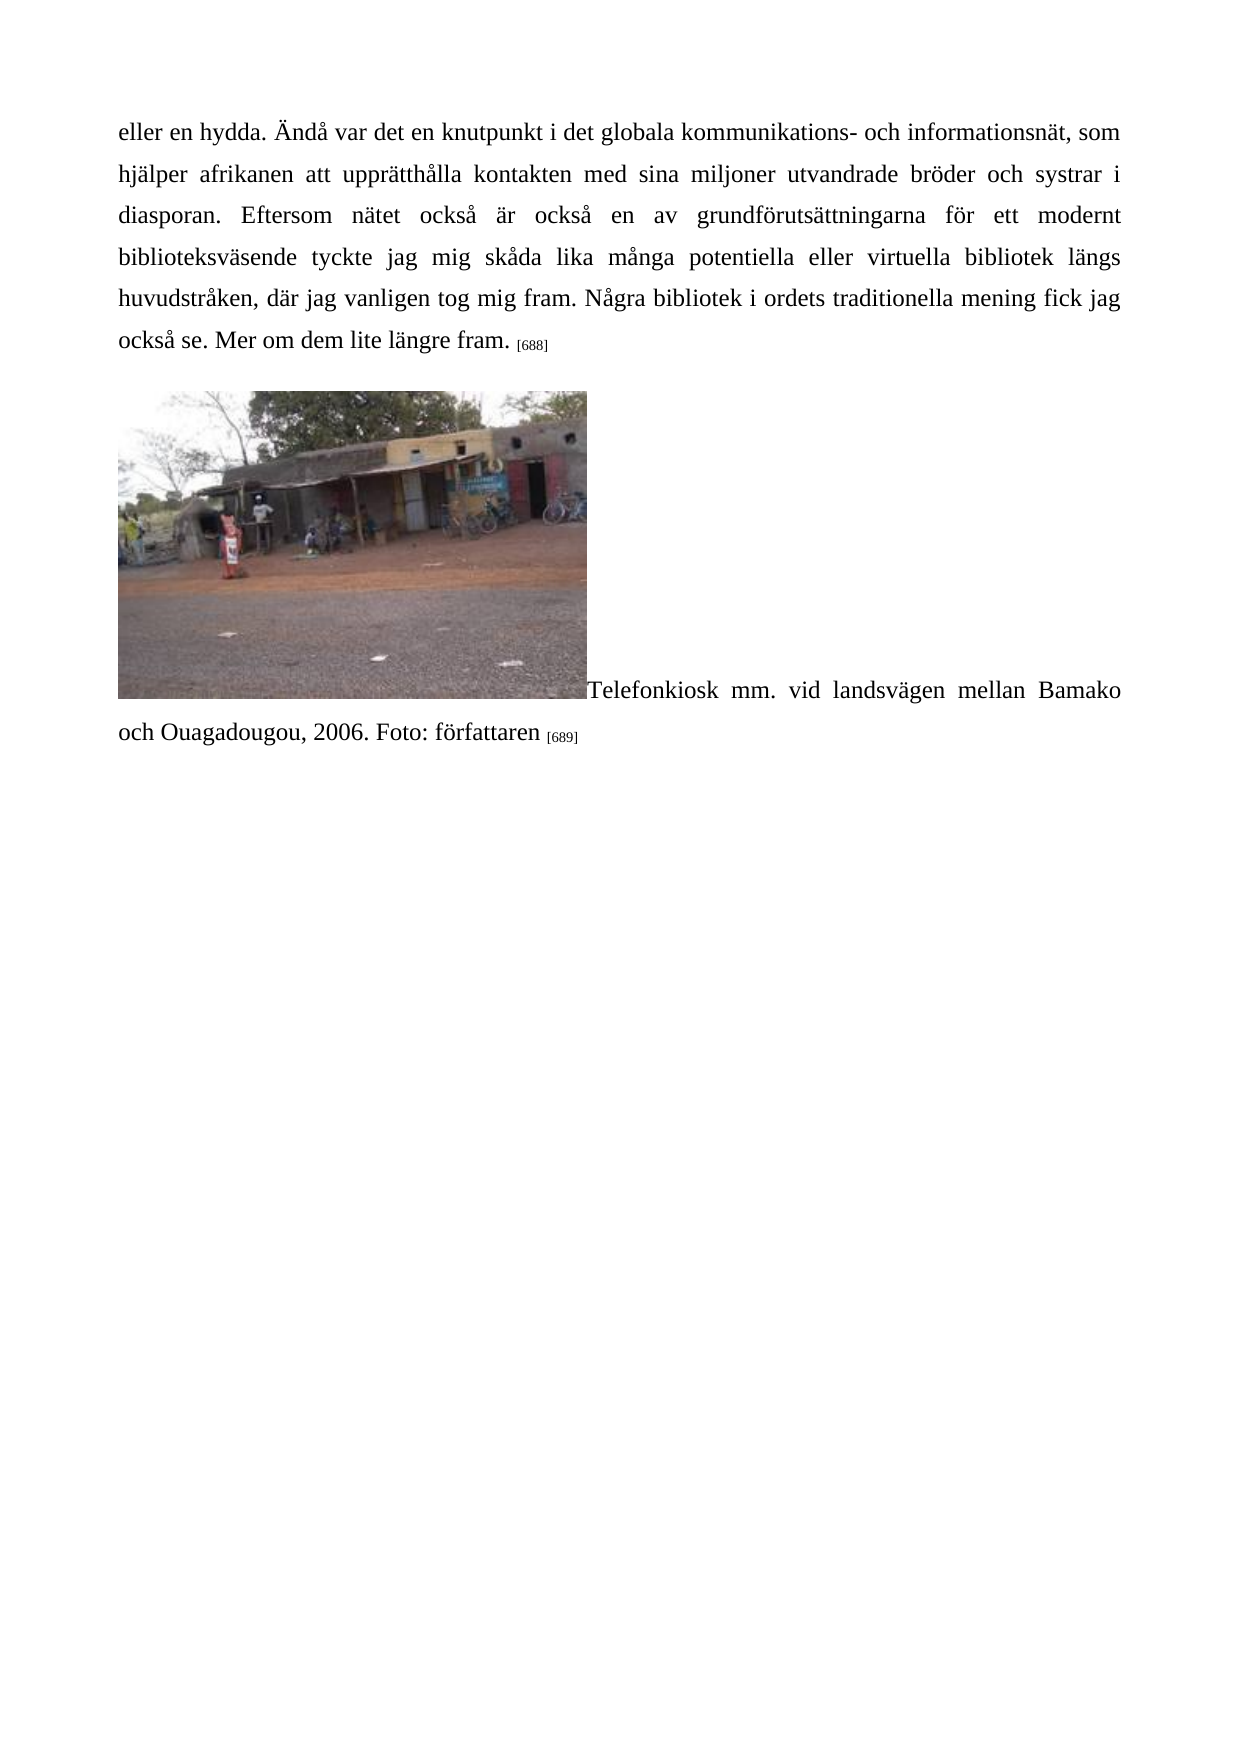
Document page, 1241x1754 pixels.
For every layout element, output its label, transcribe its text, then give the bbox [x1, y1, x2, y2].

picture [118, 391, 587, 699]
text Telefonkiosk mm. vid landsvägen mellan Bamako och Ouagadougou, 2006. Foto: författaren [689] [118, 699, 1122, 746]
text eller en hydda. Ändå var det en knutpunkt i det globala kommunikations- och informationsnät, som hjälper afrikanen att upprätthålla kontakten med sina miljoner utvandrade bröder och systrar i diasporan. Eftersom nätet också är också en av grundförutsättningarna för ett modernt biblioteksväsende tyckte jag mig skåda lika många potentiella eller virtuella bibliotek längs huvudstråken, där jag vanligen tog mig fram. Några bibliotek i ordets traditionella mening fick jag också se. Mer om dem lite längre fram. [688] [118, 118, 1122, 354]
